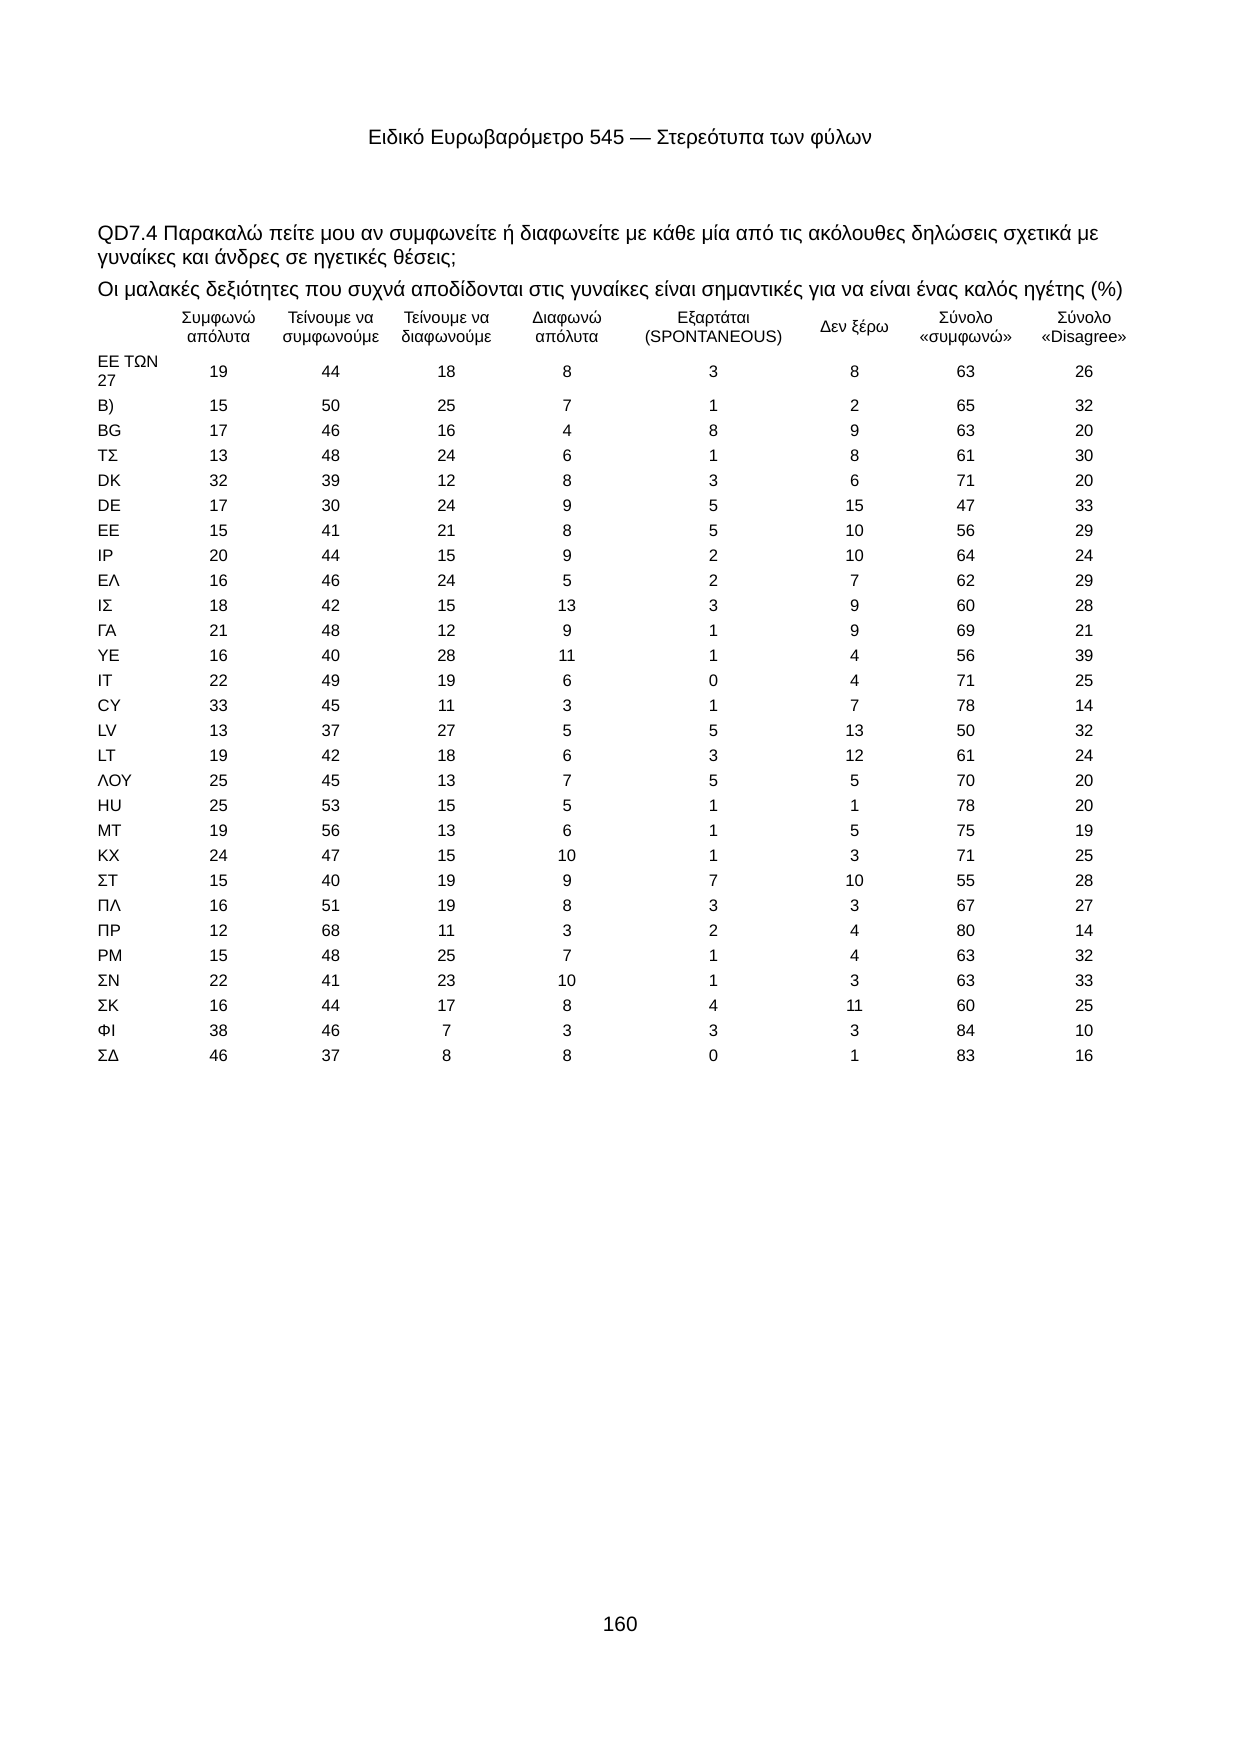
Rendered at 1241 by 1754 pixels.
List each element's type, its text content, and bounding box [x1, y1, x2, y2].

table_cell 45 [275, 693, 386, 718]
table_cell Β) [95, 393, 162, 418]
table_cell 3 [627, 349, 800, 393]
table_cell ΕΕ [95, 518, 162, 543]
table_cell 22 [162, 968, 275, 993]
table_cell 18 [386, 349, 507, 393]
table_cell 25 [386, 393, 507, 418]
table_cell 1 [627, 943, 800, 968]
table_cell 13 [386, 818, 507, 843]
table_cell 42 [275, 743, 386, 768]
table_cell 24 [386, 568, 507, 593]
table_cell 11 [386, 693, 507, 718]
table_cell 1 [627, 843, 800, 868]
table_cell 51 [275, 893, 386, 918]
table_cell 45 [275, 768, 386, 793]
table_cell 16 [162, 643, 275, 668]
table_cell 1 [627, 618, 800, 643]
table_cell 7 [507, 943, 627, 968]
table_cell 3 [627, 743, 800, 768]
table_cell 24 [1022, 743, 1146, 768]
table_cell 4 [800, 943, 909, 968]
table_cell 16 [162, 993, 275, 1018]
table_cell 24 [386, 493, 507, 518]
table_cell 38 [162, 1018, 275, 1043]
table_cell 78 [909, 793, 1022, 818]
table_cell ΤΣ [95, 443, 162, 468]
table_cell 15 [386, 843, 507, 868]
table_cell 11 [507, 643, 627, 668]
table_cell 1 [627, 693, 800, 718]
table_cell Τείνουμε να διαφωνούμε [386, 305, 507, 349]
table_cell 49 [275, 668, 386, 693]
table_cell 32 [1022, 718, 1146, 743]
table_cell 4 [507, 418, 627, 443]
table_cell ΜΤ [95, 818, 162, 843]
table_header QD7.4 Παρακαλώ πείτε μου αν συμφωνείτε ή διαφωνείτε με κάθε μία από τις ακόλουθες δηλώσεις σχετικά με γυναίκες και άνδρες σε ηγετικές θέσεις; [95, 217, 1146, 272]
table_cell 8 [800, 349, 909, 393]
table_cell 2 [627, 568, 800, 593]
table_cell 19 [162, 818, 275, 843]
table_cell 8 [627, 418, 800, 443]
table_cell 80 [909, 918, 1022, 943]
table_cell ΙΡ [95, 543, 162, 568]
table_cell 32 [162, 468, 275, 493]
table_cell ΠΡ [95, 918, 162, 943]
table_cell 61 [909, 443, 1022, 468]
table_cell CY [95, 693, 162, 718]
table_cell 11 [800, 993, 909, 1018]
table_cell 3 [627, 893, 800, 918]
table_cell 7 [386, 1018, 507, 1043]
table_cell 7 [800, 693, 909, 718]
table_cell 5 [627, 493, 800, 518]
table_cell 50 [909, 718, 1022, 743]
table_cell 78 [909, 693, 1022, 718]
table_cell 5 [507, 568, 627, 593]
table_cell 69 [909, 618, 1022, 643]
table_cell ΓΑ [95, 618, 162, 643]
table_cell 15 [162, 943, 275, 968]
table_cell 42 [275, 593, 386, 618]
table_cell 25 [162, 768, 275, 793]
table_cell 46 [275, 568, 386, 593]
table_cell 3 [627, 1018, 800, 1043]
table_cell 13 [162, 443, 275, 468]
table_cell 30 [1022, 443, 1146, 468]
table_cell 21 [386, 518, 507, 543]
table_cell 22 [162, 668, 275, 693]
table_cell ΕΛ [95, 568, 162, 593]
table_cell 41 [275, 968, 386, 993]
table_cell 3 [627, 593, 800, 618]
table_cell 8 [507, 1043, 627, 1068]
table_cell 65 [909, 393, 1022, 418]
table_cell 33 [1022, 493, 1146, 518]
table_cell 29 [1022, 518, 1146, 543]
table_cell 9 [800, 418, 909, 443]
table_cell 2 [627, 918, 800, 943]
table_cell 20 [1022, 468, 1146, 493]
table_cell 3 [800, 843, 909, 868]
table_cell ΚΧ [95, 843, 162, 868]
table_cell 39 [275, 468, 386, 493]
table_cell 25 [1022, 993, 1146, 1018]
table_cell BG [95, 418, 162, 443]
table_cell 63 [909, 943, 1022, 968]
table_cell 3 [800, 968, 909, 993]
table_cell 56 [909, 518, 1022, 543]
table_cell 32 [1022, 393, 1146, 418]
table_cell 9 [507, 543, 627, 568]
table_cell 10 [800, 543, 909, 568]
table_cell 3 [507, 1018, 627, 1043]
table_cell ΦΙ [95, 1018, 162, 1043]
table_cell 20 [1022, 793, 1146, 818]
table_cell ΣΤ [95, 868, 162, 893]
table_cell ΛΟΥ [95, 768, 162, 793]
table_cell 48 [275, 943, 386, 968]
table_cell 8 [386, 1043, 507, 1068]
table_cell 13 [162, 718, 275, 743]
table_cell 47 [275, 843, 386, 868]
table_cell 19 [386, 893, 507, 918]
table_cell 10 [1022, 1018, 1146, 1043]
table_cell 55 [909, 868, 1022, 893]
table_cell 4 [800, 643, 909, 668]
table_cell [95, 305, 162, 349]
table_cell 5 [800, 818, 909, 843]
table_cell 28 [1022, 868, 1146, 893]
table_cell 63 [909, 349, 1022, 393]
table_cell ΣΚ [95, 993, 162, 1018]
table_cell 44 [275, 349, 386, 393]
table_cell 4 [800, 918, 909, 943]
table_cell 26 [1022, 349, 1146, 393]
table_cell 47 [909, 493, 1022, 518]
table_cell 17 [162, 418, 275, 443]
table_cell 25 [386, 943, 507, 968]
table_cell 6 [507, 443, 627, 468]
table_cell 17 [162, 493, 275, 518]
table_cell 37 [275, 1043, 386, 1068]
table_cell 12 [386, 618, 507, 643]
table_cell 18 [386, 743, 507, 768]
table_cell 14 [1022, 918, 1146, 943]
table_cell 39 [1022, 643, 1146, 668]
table_cell Σύνολο «συμφωνώ» [909, 305, 1022, 349]
table_cell 9 [800, 618, 909, 643]
table_cell 12 [386, 468, 507, 493]
table_cell ΠΛ [95, 893, 162, 918]
table_cell 48 [275, 618, 386, 643]
table_cell 44 [275, 543, 386, 568]
table_cell 23 [386, 968, 507, 993]
table_cell 19 [1022, 818, 1146, 843]
table_cell 1 [627, 393, 800, 418]
table_cell 15 [162, 868, 275, 893]
table_cell 60 [909, 993, 1022, 1018]
table_cell 71 [909, 843, 1022, 868]
table_cell HU [95, 793, 162, 818]
table_cell Εξαρτάται (SPONTANEOUS) [627, 305, 800, 349]
table_cell 70 [909, 768, 1022, 793]
table_cell 32 [1022, 943, 1146, 968]
table_cell Δεν ξέρω [800, 305, 909, 349]
table_cell 9 [800, 593, 909, 618]
table_cell 16 [1022, 1043, 1146, 1068]
table_cell 15 [386, 793, 507, 818]
table_cell 7 [507, 768, 627, 793]
table_cell 20 [1022, 768, 1146, 793]
table_cell 10 [800, 868, 909, 893]
table_cell 11 [386, 918, 507, 943]
table_cell 15 [386, 543, 507, 568]
table_cell 8 [507, 518, 627, 543]
table_cell 56 [909, 643, 1022, 668]
table_cell 37 [275, 718, 386, 743]
table_cell 41 [275, 518, 386, 543]
table_cell 75 [909, 818, 1022, 843]
table_cell 6 [507, 743, 627, 768]
table_cell 6 [507, 818, 627, 843]
table_cell Οι μαλακές δεξιότητες που συχνά αποδίδονται στις γυναίκες είναι σημαντικές για να είναι ένας καλός ηγέτης (%) [95, 273, 1146, 305]
table_cell 13 [386, 768, 507, 793]
table_cell 10 [800, 518, 909, 543]
table_cell 19 [162, 349, 275, 393]
table_cell LV [95, 718, 162, 743]
table_cell 4 [627, 993, 800, 1018]
table_cell 44 [275, 993, 386, 1018]
table_cell LT [95, 743, 162, 768]
table_cell 19 [386, 668, 507, 693]
table_cell 63 [909, 418, 1022, 443]
table_cell 0 [627, 668, 800, 693]
table_cell 25 [162, 793, 275, 818]
table_cell 25 [1022, 843, 1146, 868]
table_cell 50 [275, 393, 386, 418]
table_cell 5 [627, 518, 800, 543]
table_cell 19 [386, 868, 507, 893]
table_cell ΣΔ [95, 1043, 162, 1068]
table_cell 33 [162, 693, 275, 718]
table_cell 71 [909, 468, 1022, 493]
table_cell 13 [800, 718, 909, 743]
table_cell 33 [1022, 968, 1146, 993]
table_cell 63 [909, 968, 1022, 993]
table_cell 1 [800, 793, 909, 818]
table_cell 0 [627, 1043, 800, 1068]
table_cell 56 [275, 818, 386, 843]
table_cell 3 [627, 468, 800, 493]
table_cell ΙΣ [95, 593, 162, 618]
table_cell 46 [162, 1043, 275, 1068]
table_cell 3 [800, 893, 909, 918]
table_cell 1 [627, 793, 800, 818]
table_cell 67 [909, 893, 1022, 918]
table_cell 2 [800, 393, 909, 418]
table_cell 9 [507, 493, 627, 518]
table_cell 2 [627, 543, 800, 568]
table_cell 24 [386, 443, 507, 468]
table_cell 8 [800, 443, 909, 468]
table_cell 61 [909, 743, 1022, 768]
table_cell 12 [800, 743, 909, 768]
table_cell 3 [507, 918, 627, 943]
table_cell 15 [162, 393, 275, 418]
table_cell Τείνουμε να συμφωνούμε [275, 305, 386, 349]
table_cell 64 [909, 543, 1022, 568]
table_cell 62 [909, 568, 1022, 593]
table_cell 13 [507, 593, 627, 618]
table_cell 7 [627, 868, 800, 893]
table_cell 7 [507, 393, 627, 418]
table_cell 8 [507, 893, 627, 918]
table_cell 1 [627, 443, 800, 468]
table_cell 6 [507, 668, 627, 693]
table_cell 40 [275, 868, 386, 893]
table_cell 24 [1022, 543, 1146, 568]
table_cell 7 [800, 568, 909, 593]
table_cell DK [95, 468, 162, 493]
table_cell 17 [386, 993, 507, 1018]
table_cell 20 [162, 543, 275, 568]
table_cell ΥΕ [95, 643, 162, 668]
table_cell 1 [627, 968, 800, 993]
table_cell 29 [1022, 568, 1146, 593]
table_cell 18 [162, 593, 275, 618]
table_cell 24 [162, 843, 275, 868]
table_cell 46 [275, 418, 386, 443]
table_cell Συμφωνώ απόλυτα [162, 305, 275, 349]
table_cell 15 [162, 518, 275, 543]
table_cell 16 [162, 568, 275, 593]
table_cell 60 [909, 593, 1022, 618]
table_cell 5 [507, 793, 627, 818]
table_cell 5 [627, 718, 800, 743]
table_cell 1 [627, 818, 800, 843]
table_cell 84 [909, 1018, 1022, 1043]
table_cell 28 [386, 643, 507, 668]
table_cell Σύνολο «Disagree» [1022, 305, 1146, 349]
table_cell 5 [507, 718, 627, 743]
table_cell 40 [275, 643, 386, 668]
table_cell 21 [162, 618, 275, 643]
table_cell 8 [507, 468, 627, 493]
table_cell 8 [507, 349, 627, 393]
table_cell 14 [1022, 693, 1146, 718]
table_cell 3 [507, 693, 627, 718]
table_cell 15 [386, 593, 507, 618]
table_cell 20 [1022, 418, 1146, 443]
table_cell DE [95, 493, 162, 518]
table_cell 27 [1022, 893, 1146, 918]
table_cell 1 [627, 643, 800, 668]
table_cell 15 [800, 493, 909, 518]
table_cell 10 [507, 843, 627, 868]
table_cell ΣΝ [95, 968, 162, 993]
table_cell 19 [162, 743, 275, 768]
table_cell 4 [800, 668, 909, 693]
table_cell 9 [507, 868, 627, 893]
table_cell ΕΕ ΤΩΝ 27 [95, 349, 162, 393]
table_cell 16 [162, 893, 275, 918]
table_cell 83 [909, 1043, 1022, 1068]
table_cell 5 [627, 768, 800, 793]
table_cell 30 [275, 493, 386, 518]
table_cell 3 [800, 1018, 909, 1043]
table_cell 68 [275, 918, 386, 943]
table_cell 10 [507, 968, 627, 993]
table_cell 46 [275, 1018, 386, 1043]
table_cell 48 [275, 443, 386, 468]
table_cell Διαφωνώ απόλυτα [507, 305, 627, 349]
table_cell 25 [1022, 668, 1146, 693]
table_cell 8 [507, 993, 627, 1018]
table_cell 27 [386, 718, 507, 743]
table_cell 71 [909, 668, 1022, 693]
table_cell ΡΜ [95, 943, 162, 968]
table_cell 5 [800, 768, 909, 793]
table_cell 6 [800, 468, 909, 493]
table_cell 9 [507, 618, 627, 643]
table_cell 12 [162, 918, 275, 943]
table_cell 21 [1022, 618, 1146, 643]
table_cell 53 [275, 793, 386, 818]
table_cell 16 [386, 418, 507, 443]
table_cell 28 [1022, 593, 1146, 618]
table_cell IT [95, 668, 162, 693]
table_cell 1 [800, 1043, 909, 1068]
